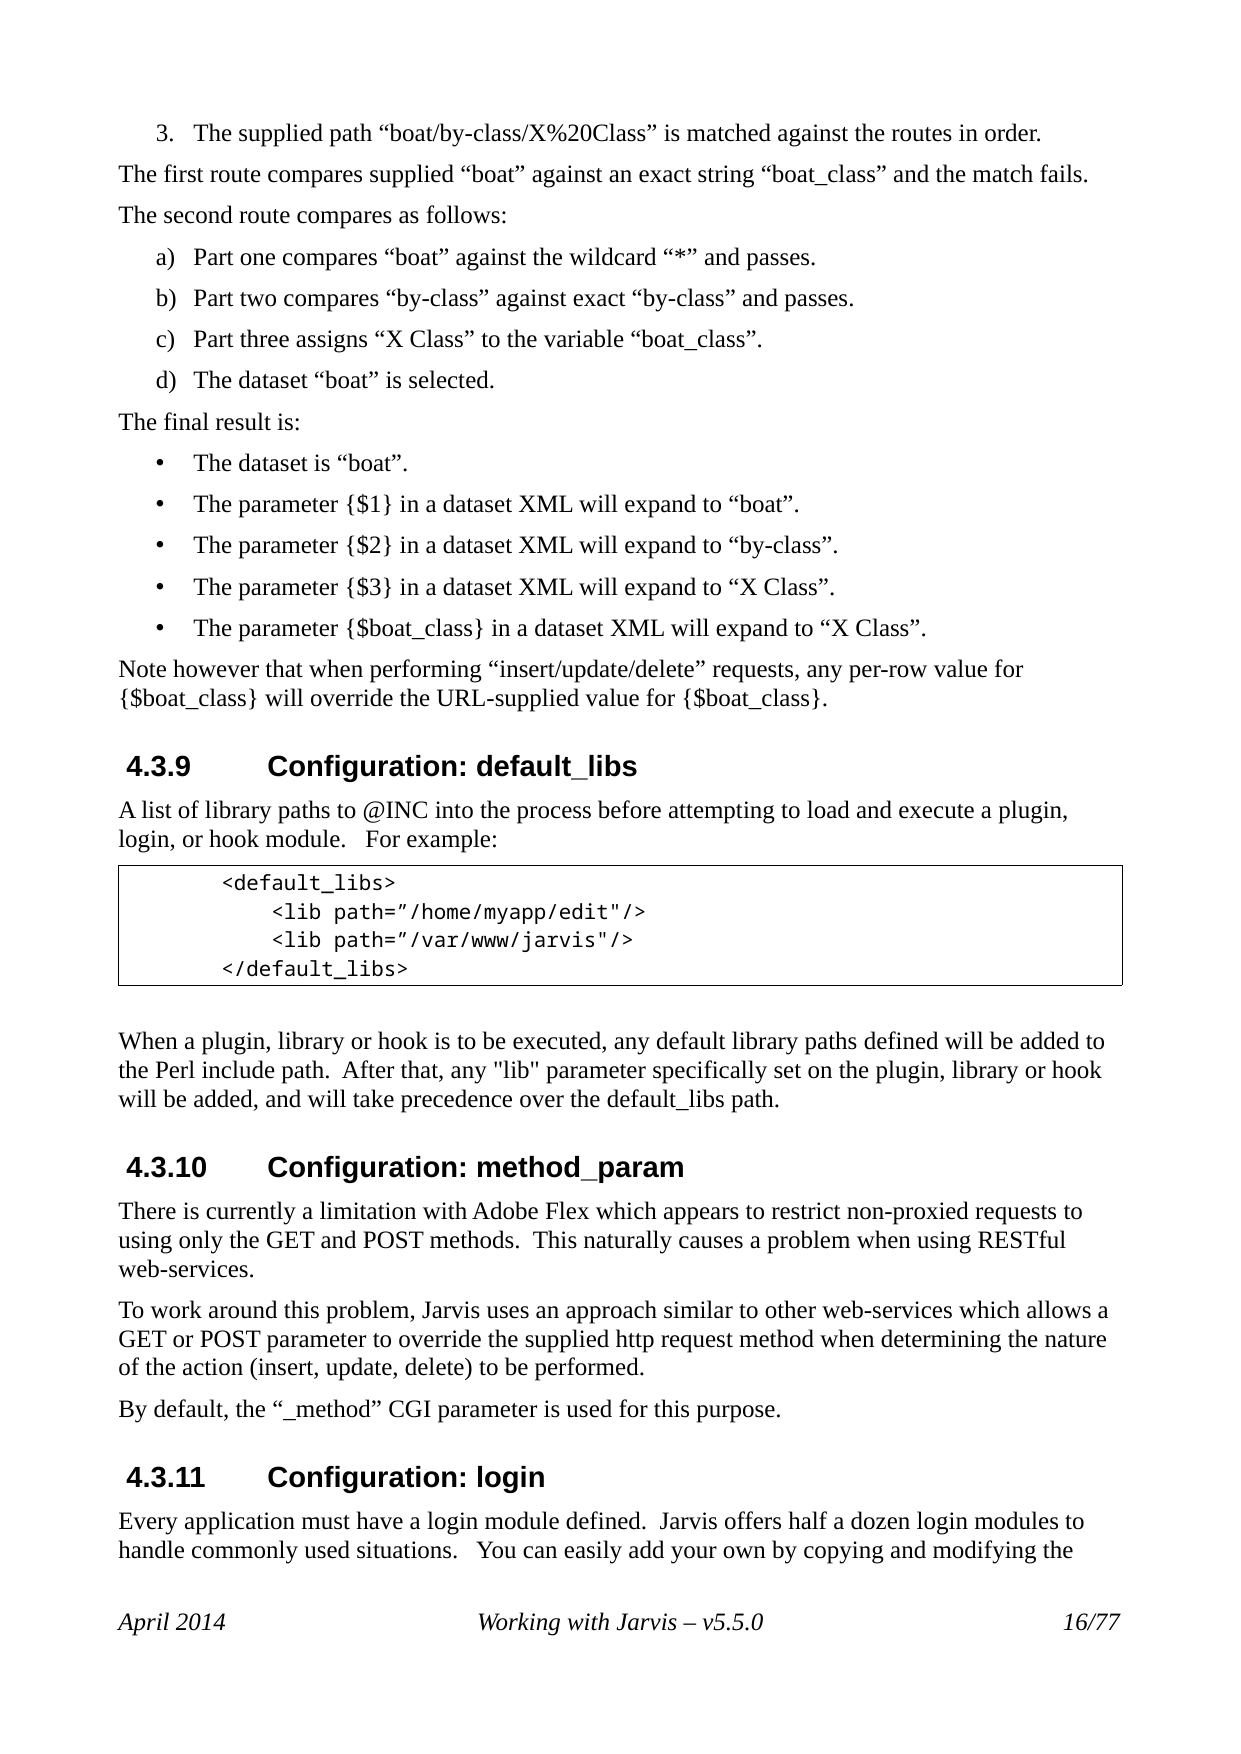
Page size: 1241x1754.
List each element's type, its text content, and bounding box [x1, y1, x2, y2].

text <default_libs> [119, 866, 1122, 894]
text The first route compares supplied “boat” against an exact string “boat_class” and the match fails. [118, 159, 1122, 188]
text A list of library paths to @INC into the process before attempting to load and execute a plugin, login, or hook module. For example: [118, 795, 1122, 853]
text Every application must have a login module defined. Jarvis offers half a dozen login modules to handle commonly used situations. You can easily add your own by copying and modifying the [118, 1506, 1122, 1563]
list Part one compares “boat” against the wildcard “*” and passes. [156, 242, 1122, 271]
text The final result is: [118, 407, 1122, 436]
subtitle Configuration: method_param [118, 1150, 1122, 1184]
list The parameter {$1} in a dataset XML will expand to “boat”. [156, 489, 1122, 518]
text <lib path=”/var/www/jarvis"/> [119, 922, 1122, 951]
list The parameter {$3} in a dataset XML will expand to “X Class”. [156, 572, 1122, 601]
list Part three assigns “X Class” to the variable “boat_class”. [156, 324, 1122, 353]
list The parameter {$2} in a dataset XML will expand to “by-class”. [156, 531, 1122, 559]
text To work around this problem, Jarvis uses an approach similar to other web-services which allows a GET or POST parameter to override the supplied http request method when determining the nature of the action (insert, update, delete) to be performed. [118, 1295, 1122, 1381]
list The parameter {$boat_class} in a dataset XML will expand to “X Class”. [156, 613, 1122, 642]
text <lib path=”/home/myapp/edit"/> [119, 894, 1122, 922]
list Part two compares “by-class” against exact “by-class” and passes. [156, 283, 1122, 312]
text There is currently a limitation with Adobe Flex which appears to restrict non-proxied requests to using only the GET and POST methods. This naturally causes a problem when using RESTful web-services. [118, 1196, 1122, 1282]
text </default_libs> [119, 951, 1122, 985]
text When a plugin, library or hook is to be executed, any default library paths defined will be added to the Perl include path. After that, any "lib" parameter specifically set on the plugin, library or hook will be added, and will take precedence over the default_libs path. [118, 1026, 1122, 1113]
text Note however that when performing “insert/update/delete” requests, any per-row value for {$boat_class} will override the URL-supplied value for {$boat_class}. [118, 654, 1122, 712]
text The second route compares as follows: [118, 201, 1122, 229]
list The supplied path “boat/by-class/X%20Class” is matched against the routes in order. [156, 118, 1122, 147]
subtitle Configuration: login [118, 1460, 1122, 1493]
list The dataset is “boat”. [156, 448, 1122, 477]
text By default, the “_method” CGI parameter is used for this purpose. [118, 1394, 1122, 1422]
subtitle Configuration: default_libs [118, 749, 1122, 783]
list The dataset “boat” is selected. [156, 366, 1122, 394]
